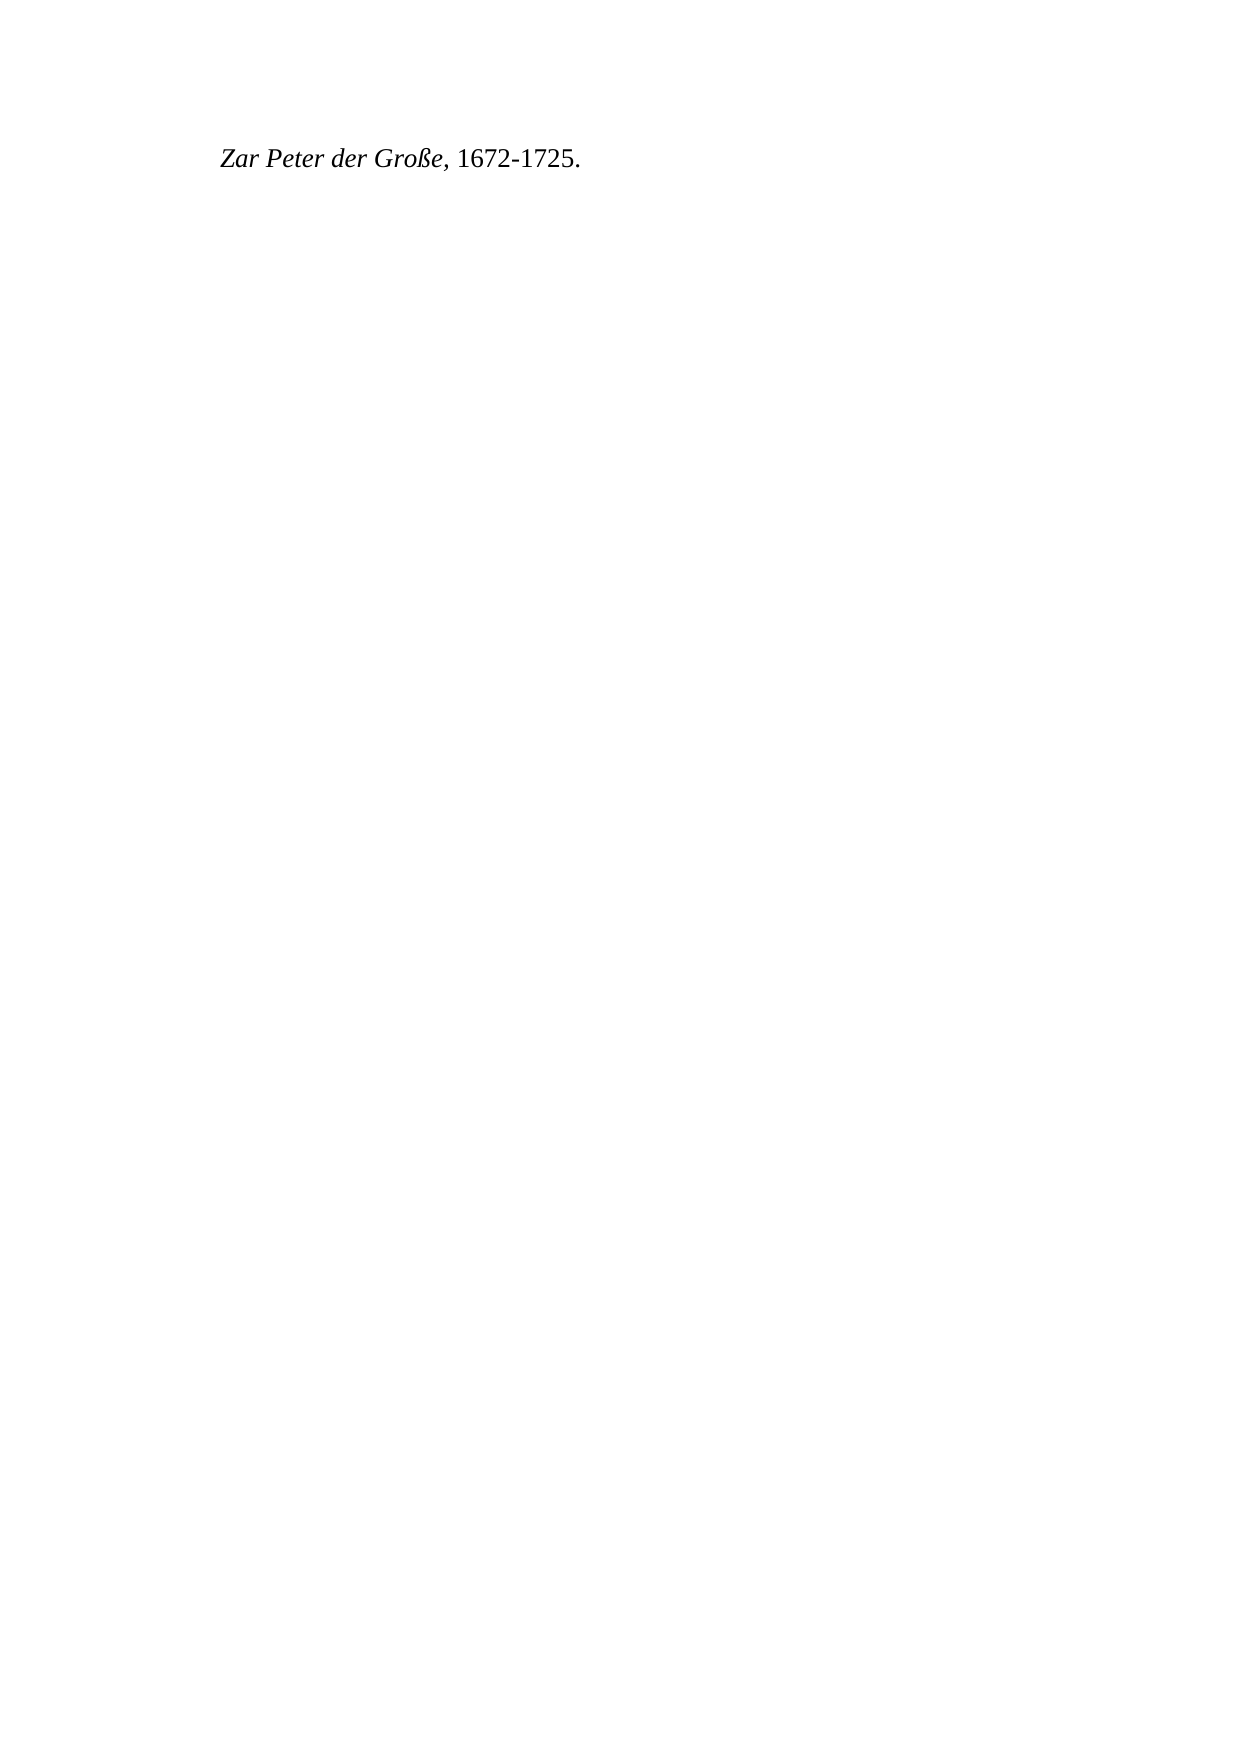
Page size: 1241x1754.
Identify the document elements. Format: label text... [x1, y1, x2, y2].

text Zar Peter der Große, 1672-1725. [154, 142, 1081, 173]
